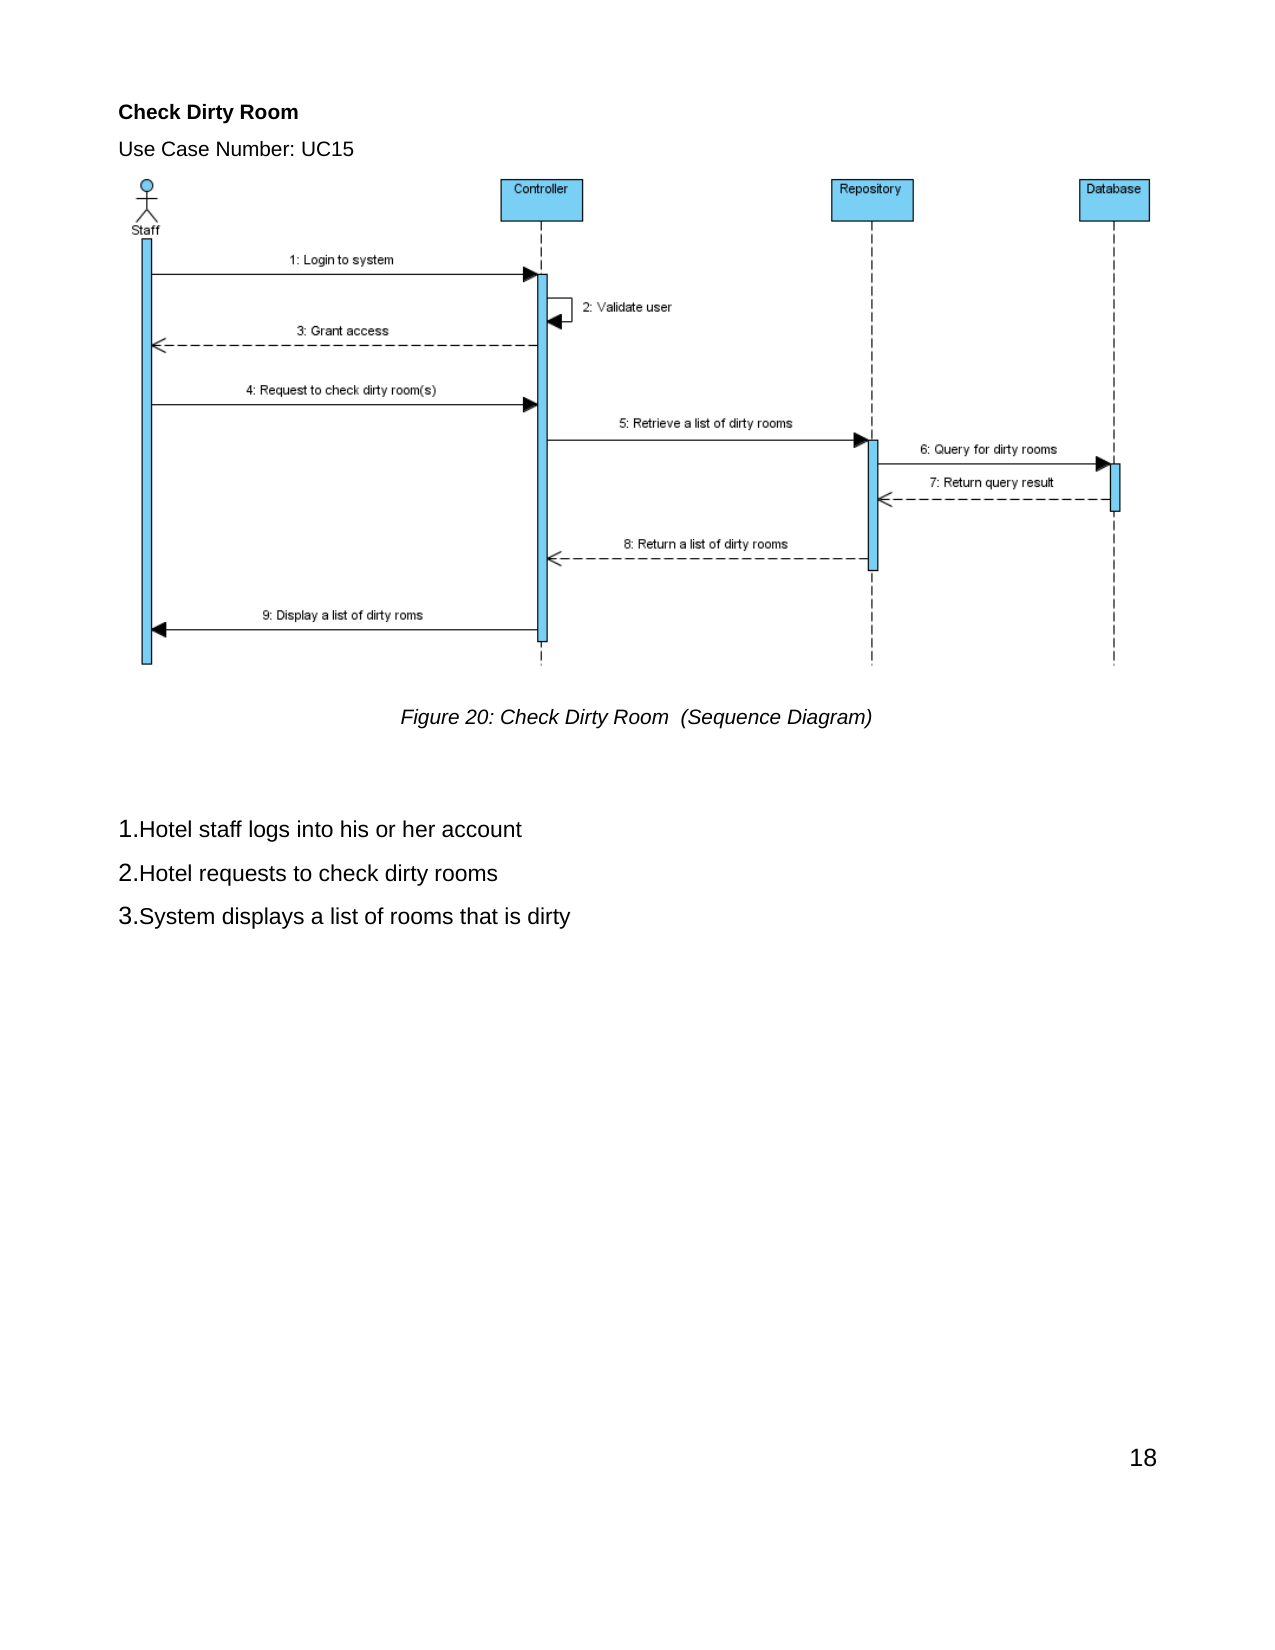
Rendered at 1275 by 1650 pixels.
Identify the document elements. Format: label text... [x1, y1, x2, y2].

text Use Case Number: UC15 [118, 136, 1157, 160]
subtitle Check Dirty Room [118, 100, 1157, 124]
list Hotel requests to check dirty rooms [118, 858, 1157, 886]
list Hotel staff logs into his or her account [118, 814, 1157, 843]
list System displays a list of rooms that is dirty [118, 901, 1157, 929]
text Figure 20: Check Dirty Room (Sequence Diagram) [118, 705, 1157, 729]
